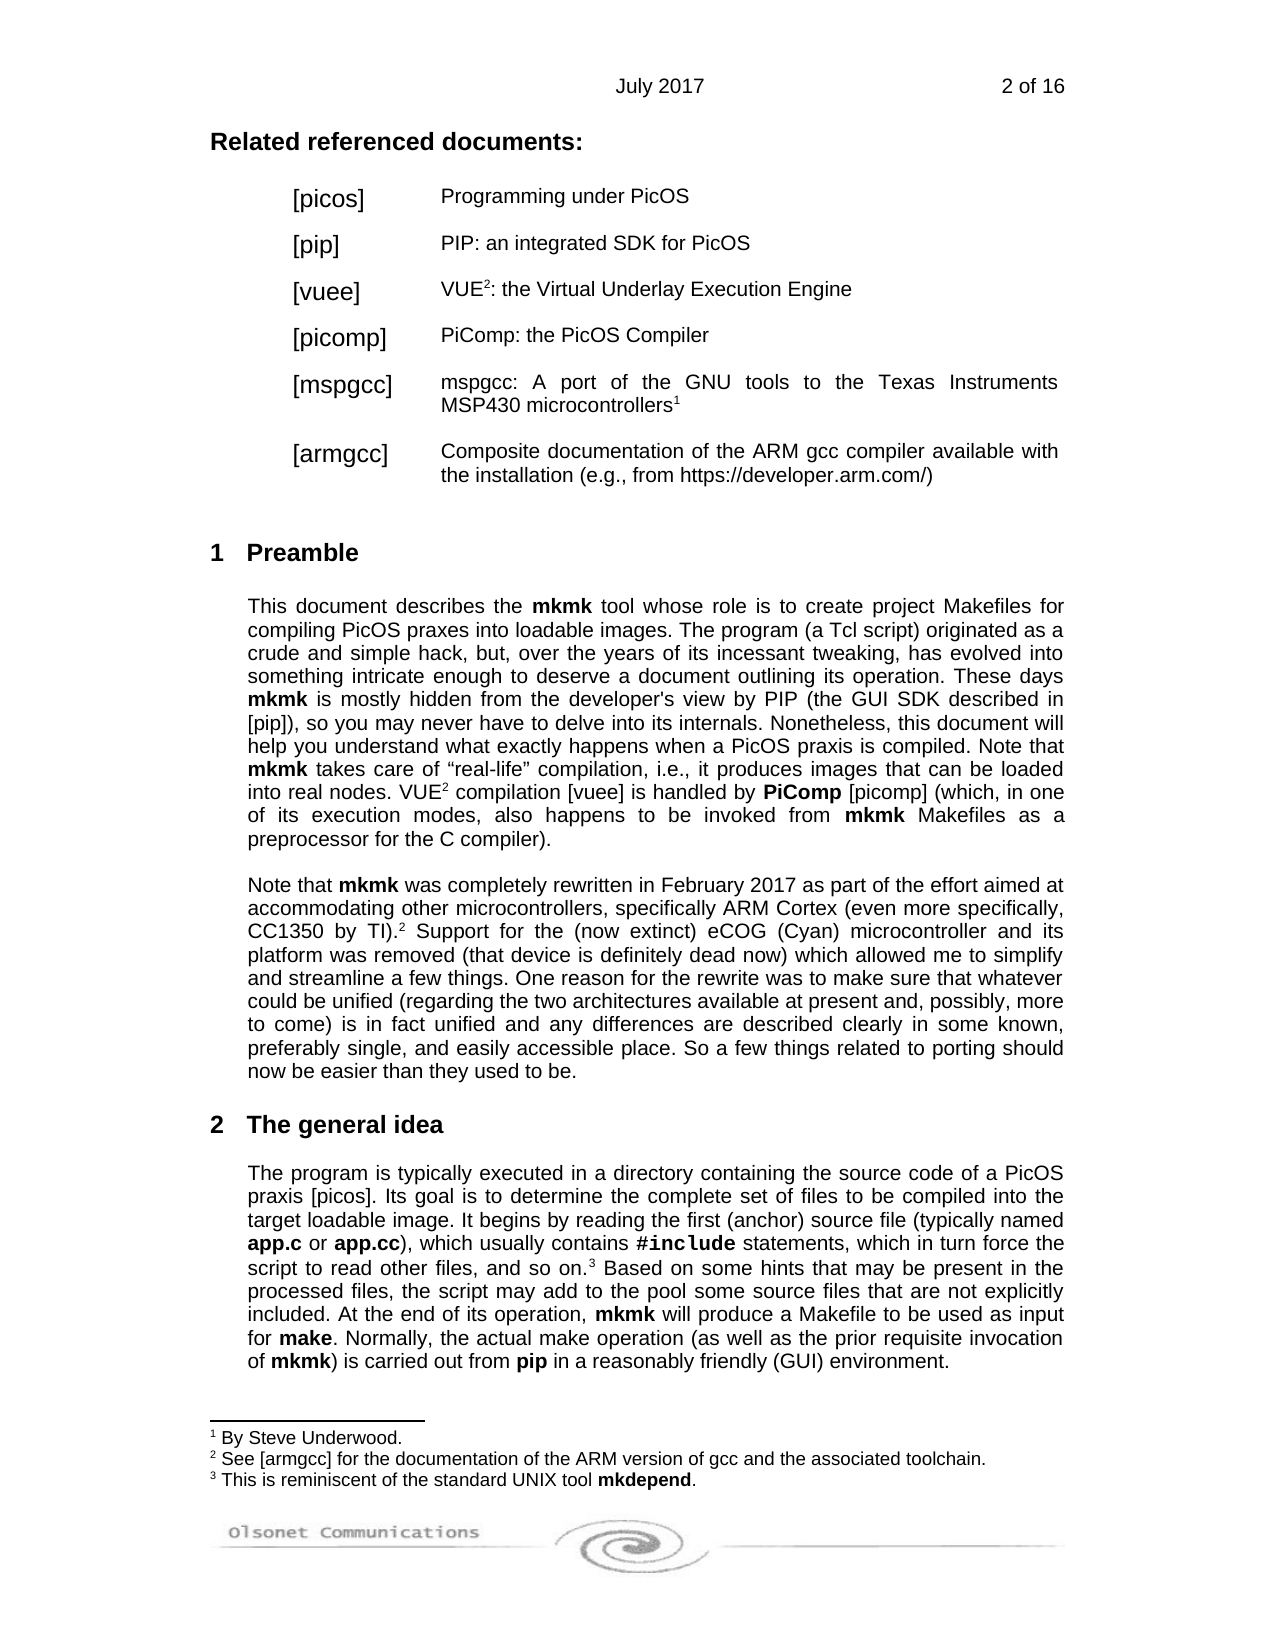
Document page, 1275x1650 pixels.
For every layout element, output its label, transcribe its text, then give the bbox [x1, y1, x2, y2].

table_cell mspgcc: A port of the GNU tools to the Texas Instruments MSP430 microcontrollers [435, 365, 1065, 434]
table_cell [picomp] [287, 318, 435, 365]
table_cell [armgcc] [287, 434, 435, 504]
table_cell Composite documentation of the ARM gcc compiler available with the installation (e.g., from https://developer.arm.com/) [435, 434, 1065, 504]
text Note that mkmk was completely rewritten in February 2017 as part of the effort aimed at accommodating other microcontrollers, specifically ARM Cortex (even more specifically, CC1350 by TI). Support for the (now extinct) eCOG (Cyan) microcontroller and its platform was removed (that device is definitely dead now) which allowed me to simplify and streamline a few things. One reason for the rewrite was to make sure that whatever could be unified (regarding the two architectures available at present and, possibly, more to come) is in fact unified and any differences are described clearly in some known, preferably single, and easily accessible place. So a few things related to porting should now be easier than they used to be. [247, 874, 1065, 1083]
table_header [picos] [287, 179, 435, 225]
table_cell [pip] [287, 225, 435, 272]
text See [armgcc] for the documentation of the ARM version of gcc and the associated toolchain. [210, 1448, 1065, 1469]
table_cell [mspgcc] [287, 365, 435, 434]
table_header Programming under PicOS [435, 179, 1065, 225]
text Related referenced documents: [210, 128, 1065, 156]
table_cell [vuee] [287, 272, 435, 318]
table_cell PIP: an integrated SDK for PicOS [435, 225, 1065, 272]
table_cell PiComp: the PicOS Compiler [435, 318, 1065, 365]
picture [210, 1504, 1065, 1596]
text This is reminiscent of the standard UNIX tool mkdepend. [210, 1469, 1065, 1490]
subtitle The general idea [210, 1111, 1065, 1138]
subtitle Preamble [210, 539, 1065, 567]
text The program is typically executed in a directory containing the source code of a PicOS praxis [picos]. Its goal is to determine the complete set of files to be compiled into the target loadable image. It begins by reading the first (anchor) source file (typically named app.c or app.cc), which usually contains #include statements, which in turn force the script to read other files, and so on. Based on some hints that may be present in the processed files, the script may add to the pool some source files that are not explicitly included. At the end of its operation, mkmk will produce a Makefile to be used as input for make. Normally, the actual make operation (as well as the prior requisite invocation of mkmk) is carried out from pip in a reasonably friendly (GUI) environment. [247, 1162, 1065, 1373]
text This document describes the mkmk tool whose role is to create project Makefiles for compiling PicOS praxes into loadable images. The program (a Tcl script) originated as a crude and simple hack, but, over the years of its incessant tweaking, has evolved into something intricate enough to deserve a document outlining its operation. These days mkmk is mostly hidden from the developer's view by PIP (the GUI SDK described in [pip]), so you may never have to delve into its internals. Nonetheless, this document will help you understand what exactly happens when a PicOS praxis is compiled. Note that mkmk takes care of “real-life” compilation, i.e., it produces images that can be loaded into real nodes. VUE2 compilation [vuee] is handled by PiComp [picomp] (which, in one of its execution modes, also happens to be invoked from mkmk Makefiles as a preprocessor for the C compiler). [247, 595, 1065, 850]
table_cell VUE2: the Virtual Underlay Execution Engine [435, 272, 1065, 318]
